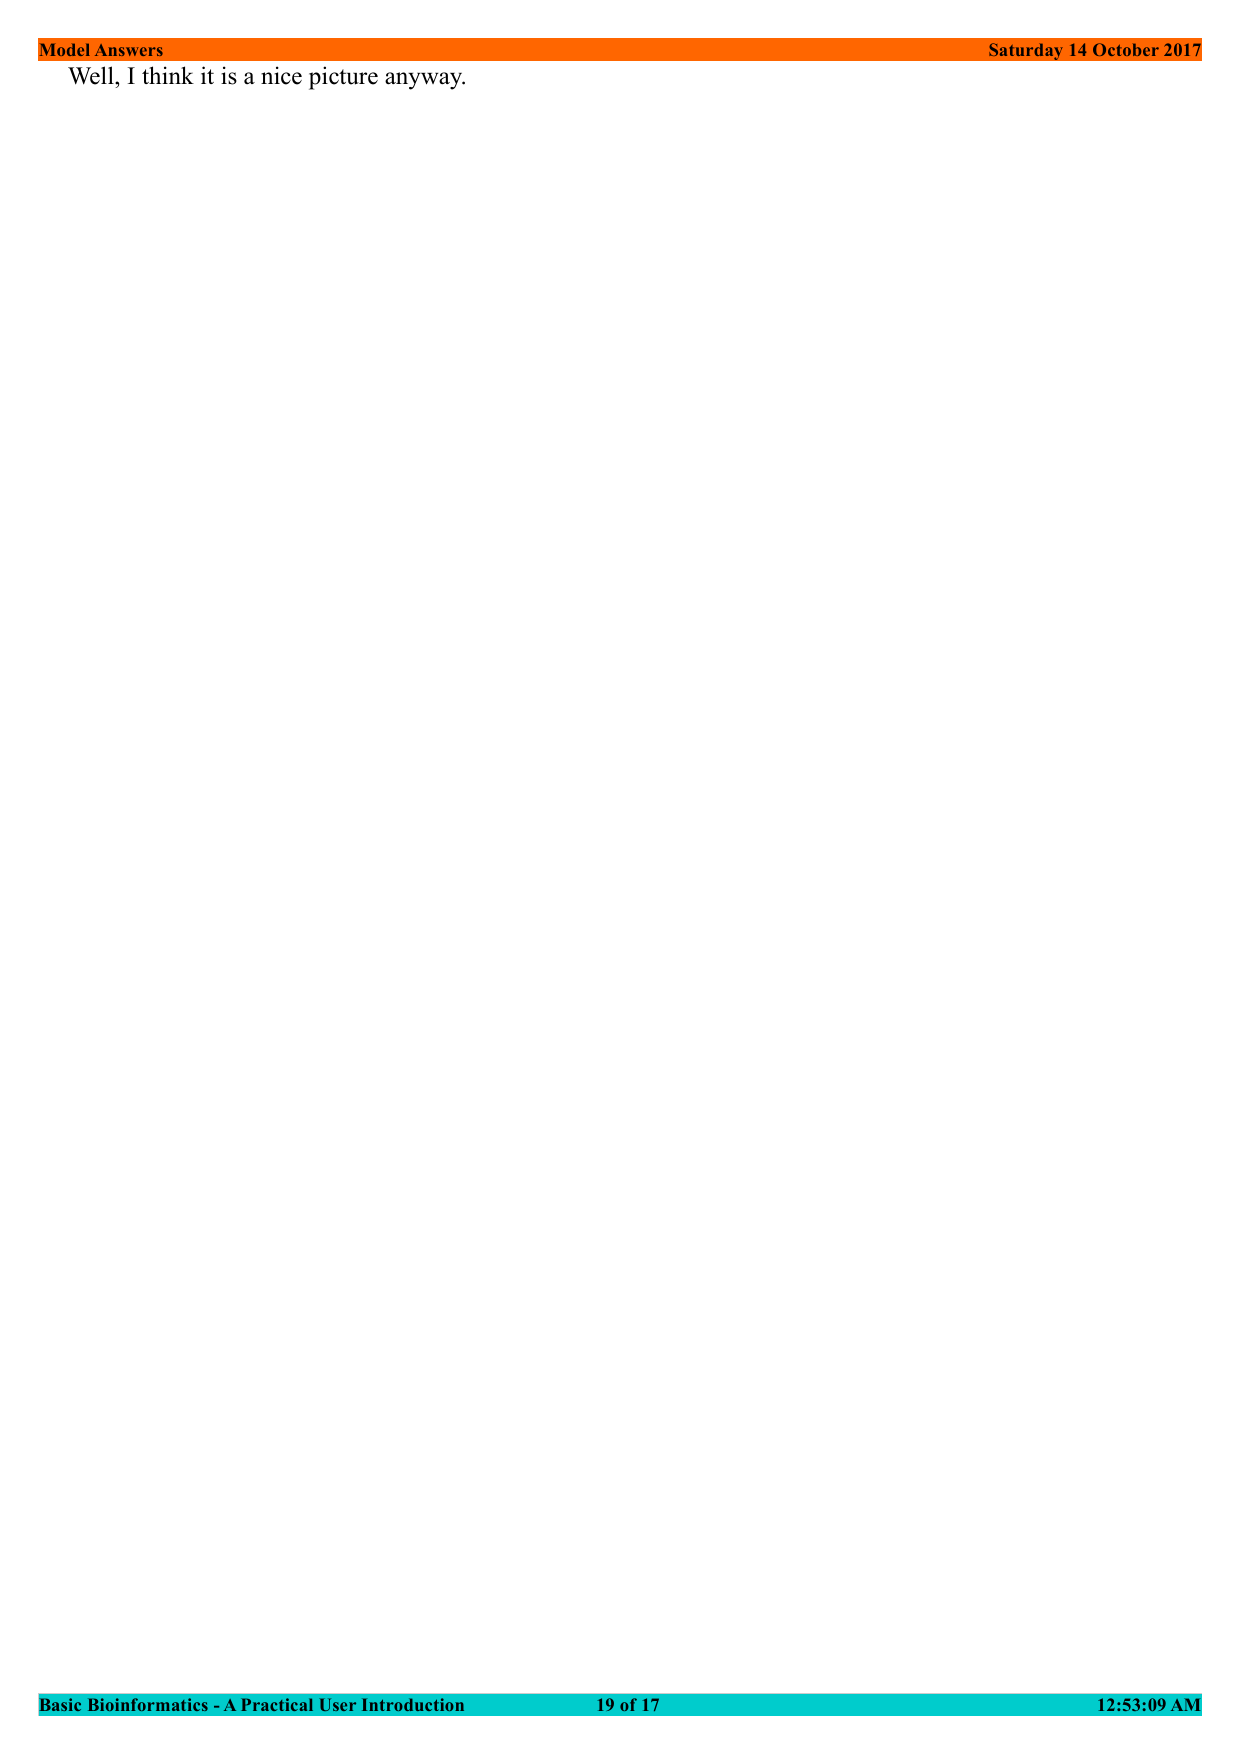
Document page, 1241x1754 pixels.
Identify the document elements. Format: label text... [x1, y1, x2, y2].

text Well, I think it is a nice picture anyway. [68, 61, 1202, 89]
